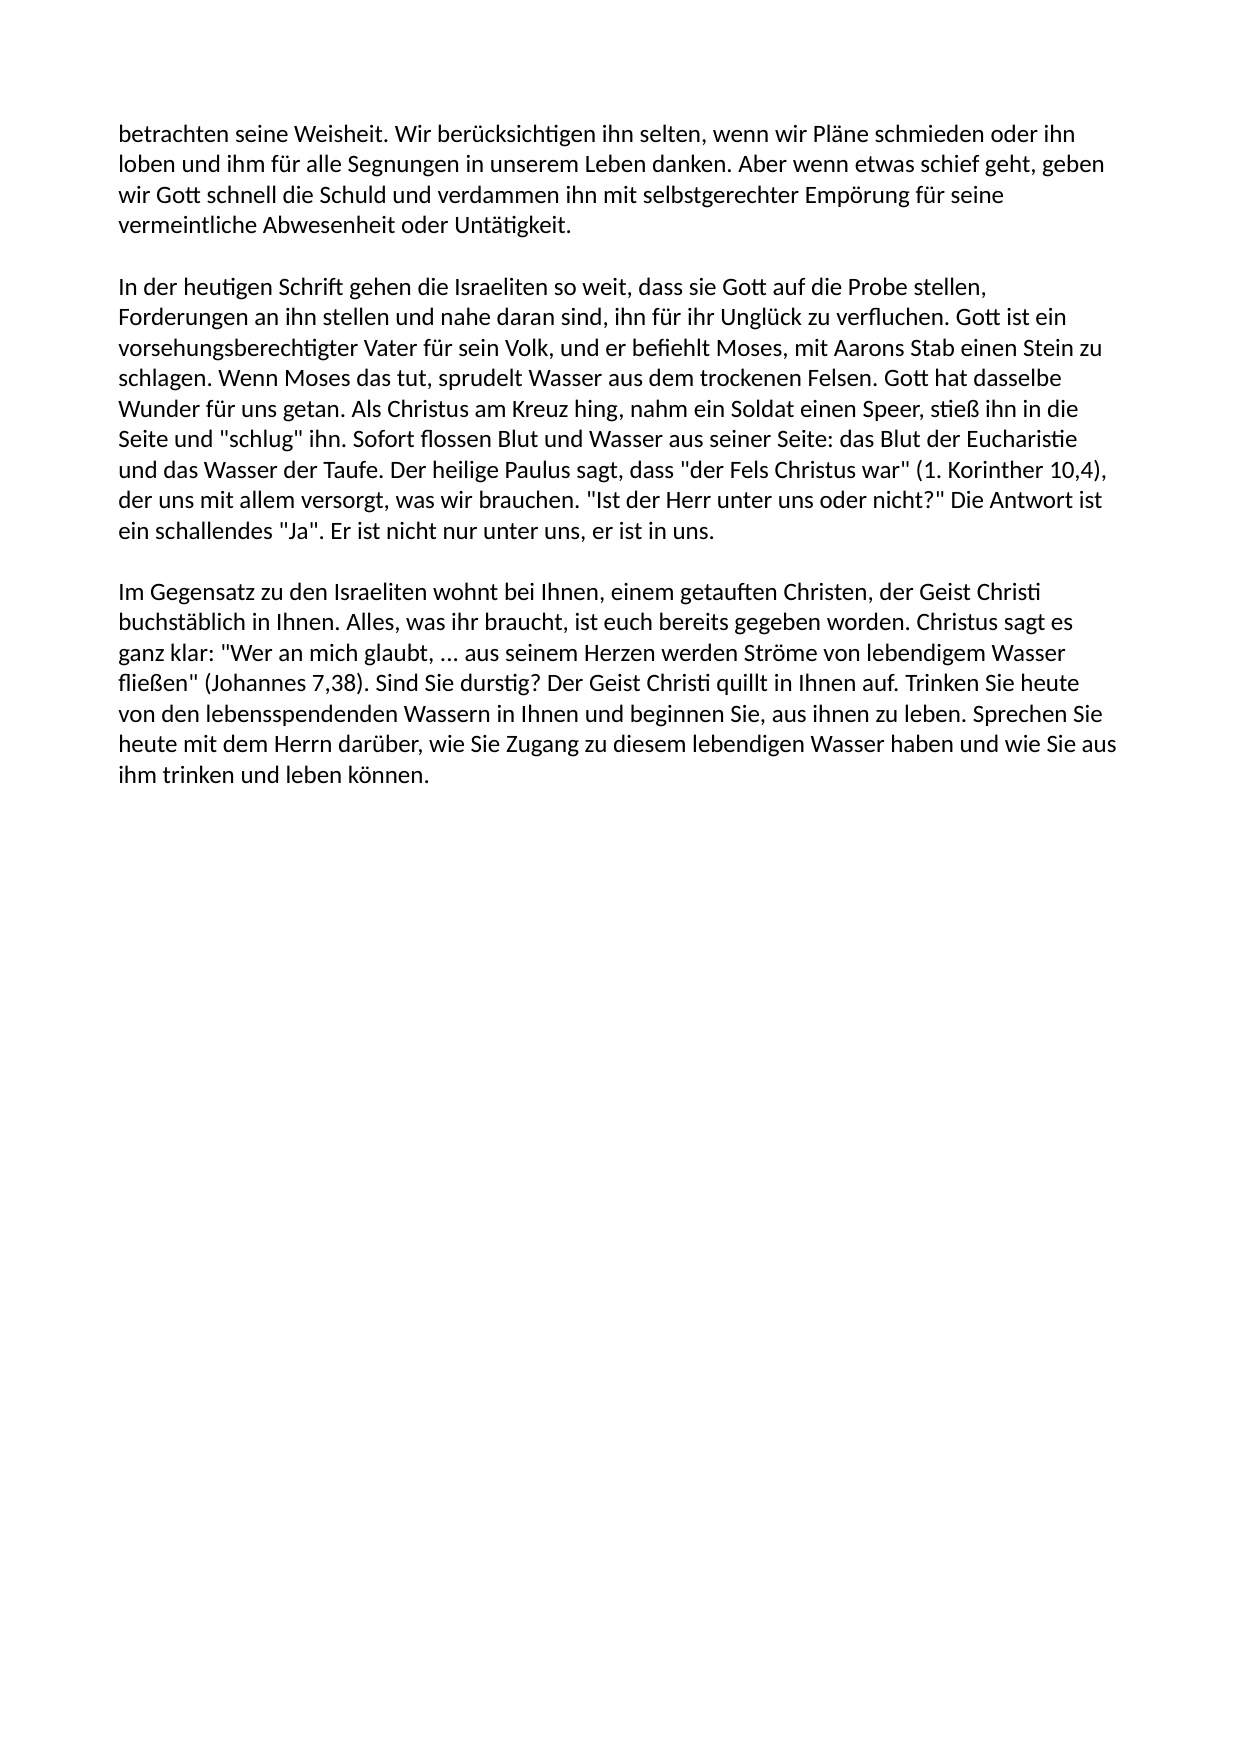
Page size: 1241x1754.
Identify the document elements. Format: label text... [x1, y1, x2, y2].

text betrachten seine Weisheit. Wir berücksichtigen ihn selten, wenn wir Pläne schmieden oder ihn loben und ihm für alle Segnungen in unserem Leben danken. Aber wenn etwas schief geht, geben wir Gott schnell die Schuld und verdammen ihn mit selbstgerechter Empörung für seine vermeintliche Abwesenheit oder Untätigkeit. In der heutigen Schrift gehen die Israeliten so weit, dass sie Gott auf die Probe stellen, Forderungen an ihn stellen und nahe daran sind, ihn für ihr Unglück zu verfluchen. Gott ist ein vorsehungsberechtigter Vater für sein Volk, und er befiehlt Moses, mit Aarons Stab einen Stein zu schlagen. Wenn Moses das tut, sprudelt Wasser aus dem trockenen Felsen. Gott hat dasselbe Wunder für uns getan. Als Christus am Kreuz hing, nahm ein Soldat einen Speer, stieß ihn in die Seite und "schlug" ihn. Sofort flossen Blut und Wasser aus seiner Seite: das Blut der Eucharistie und das Wasser der Taufe. Der heilige Paulus sagt, dass "der Fels Christus war" (1. Korinther 10,4), der uns mit allem versorgt, was wir brauchen. "Ist der Herr unter uns oder nicht?" Die Antwort ist ein schallendes "Ja". Er ist nicht nur unter uns, er ist in uns. Im Gegensatz zu den Israeliten wohnt bei Ihnen, einem getauften Christen, der Geist Christi buchstäblich in Ihnen. Alles, was ihr braucht, ist euch bereits gegeben worden. Christus sagt es ganz klar: "Wer an mich glaubt, ... aus seinem Herzen werden Ströme von lebendigem Wasser fließen" (Johannes 7,38). Sind Sie durstig? Der Geist Christi quillt in Ihnen auf. Trinken Sie heute von den lebensspendenden Wassern in Ihnen und beginnen Sie, aus ihnen zu leben. Sprechen Sie heute mit dem Herrn darüber, wie Sie Zugang zu diesem lebendigen Wasser haben und wie Sie aus ihm trinken und leben können. [118, 118, 1122, 789]
